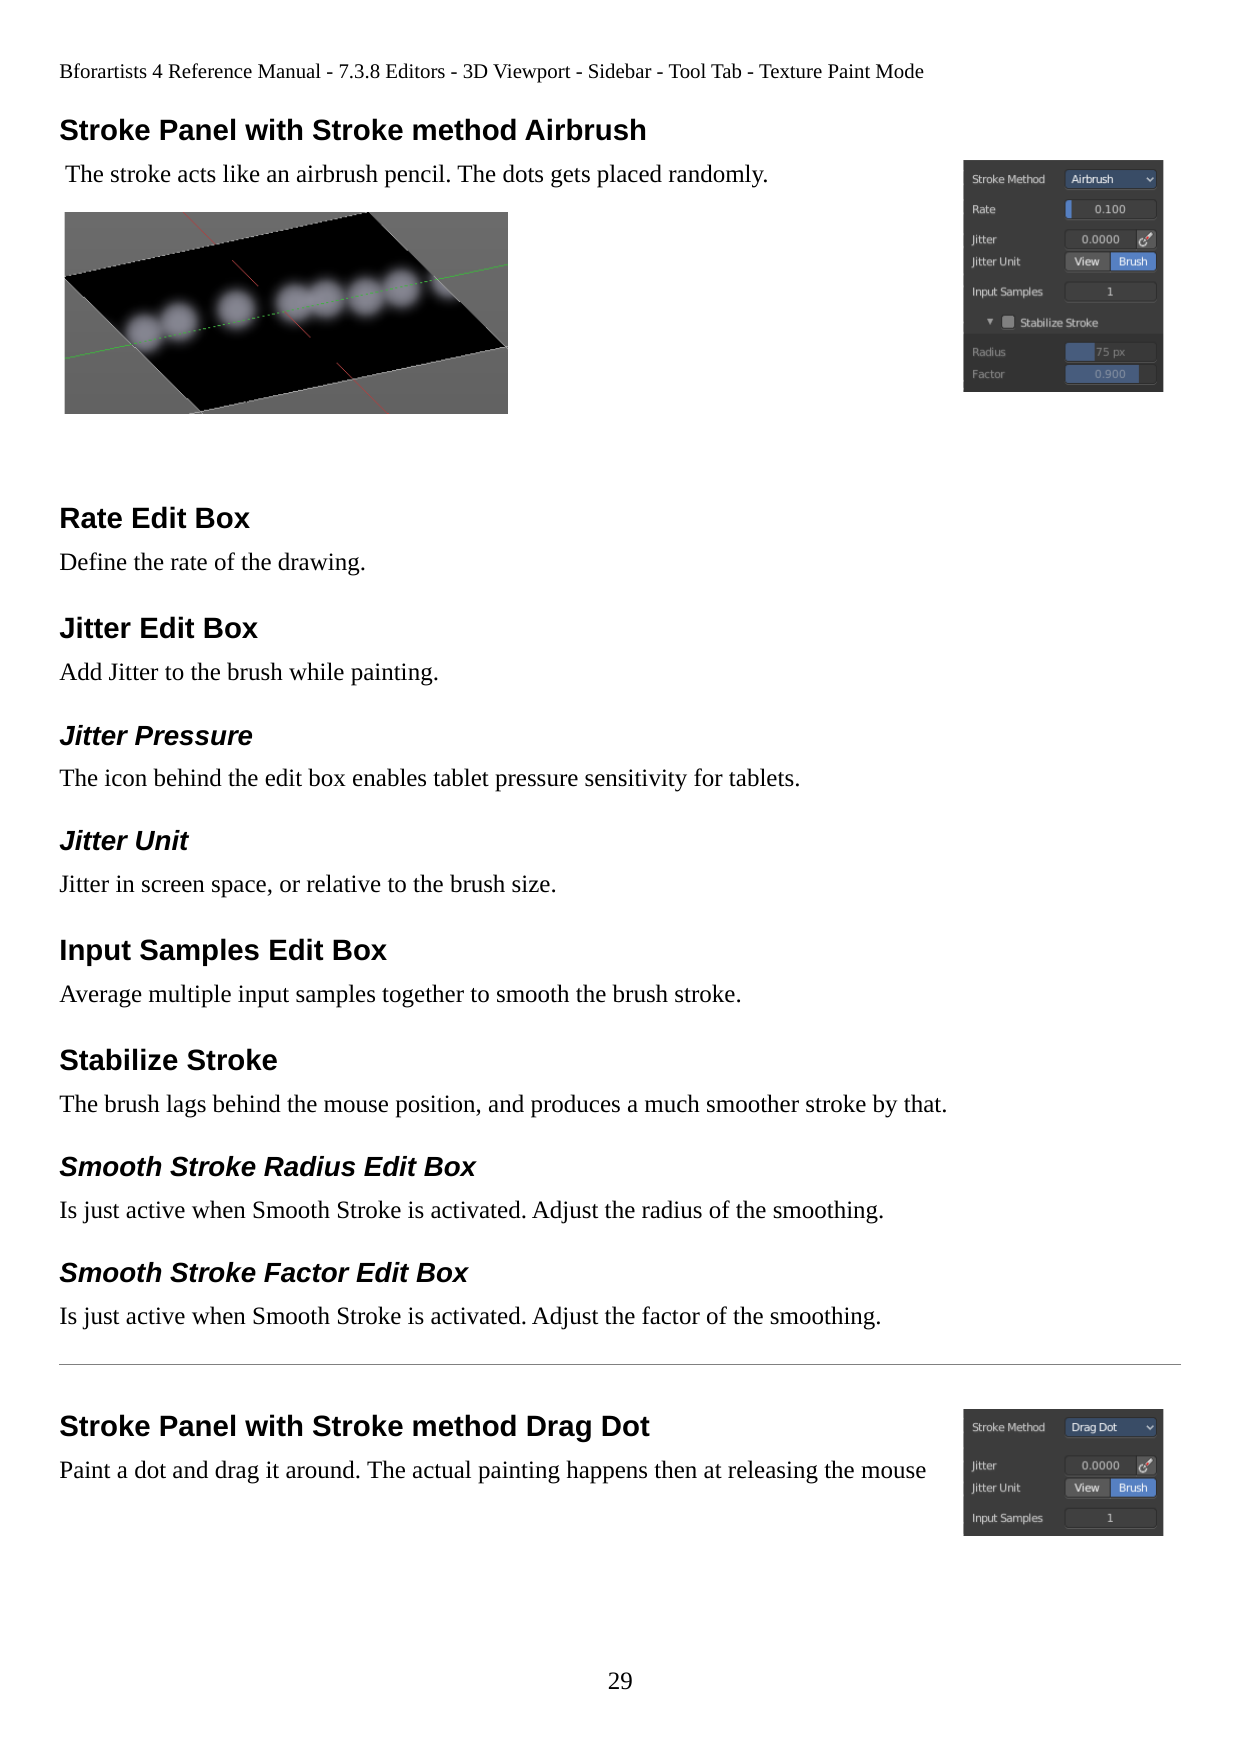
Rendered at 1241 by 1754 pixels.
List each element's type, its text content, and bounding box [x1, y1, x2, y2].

subtitle Jitter Unit [59, 825, 1181, 857]
text Is just active when Smooth Stroke is activated. Adjust the radius of the smoothing. [59, 1195, 1181, 1224]
text The icon behind the edit box enables tablet pressure sensitivity for tablets. [59, 763, 1181, 792]
subtitle Smooth Stroke Radius Edit Box [59, 1151, 1181, 1182]
subtitle Stroke Panel with Stroke method Drag Dot [59, 1409, 963, 1442]
subtitle Jitter Edit Box [59, 611, 1181, 645]
subtitle Rate Edit Box [59, 501, 1181, 535]
text Paint a dot and drag it around. The actual painting happens then at releasing the mouse [59, 1455, 963, 1484]
text Define the rate of the drawing. [59, 547, 1181, 576]
subtitle Input Samples Edit Box [59, 933, 1181, 967]
subtitle Stroke Panel with Stroke method Airbrush [59, 113, 1181, 146]
subtitle Jitter Pressure [59, 719, 1181, 751]
text Add Jitter to the brush while painting. [59, 657, 1181, 686]
subtitle Smooth Stroke Factor Edit Box [59, 1256, 1181, 1288]
text The stroke acts like an airbrush pencil. The dots gets placed randomly. [59, 159, 1181, 188]
text Average multiple input samples together to smooth the brush stroke. [59, 979, 1181, 1008]
text The brush lags behind the mouse position, and produces a much smoother stroke by that. [59, 1089, 1181, 1118]
subtitle Stabilize Stroke [59, 1043, 1181, 1076]
text Jitter in screen space, or relative to the brush size. [59, 869, 1181, 898]
picture [64, 212, 508, 414]
text Is just active when Smooth Stroke is activated. Adjust the factor of the smoothing. [59, 1301, 1181, 1329]
picture [963, 1409, 1164, 1536]
picture [963, 160, 1164, 392]
